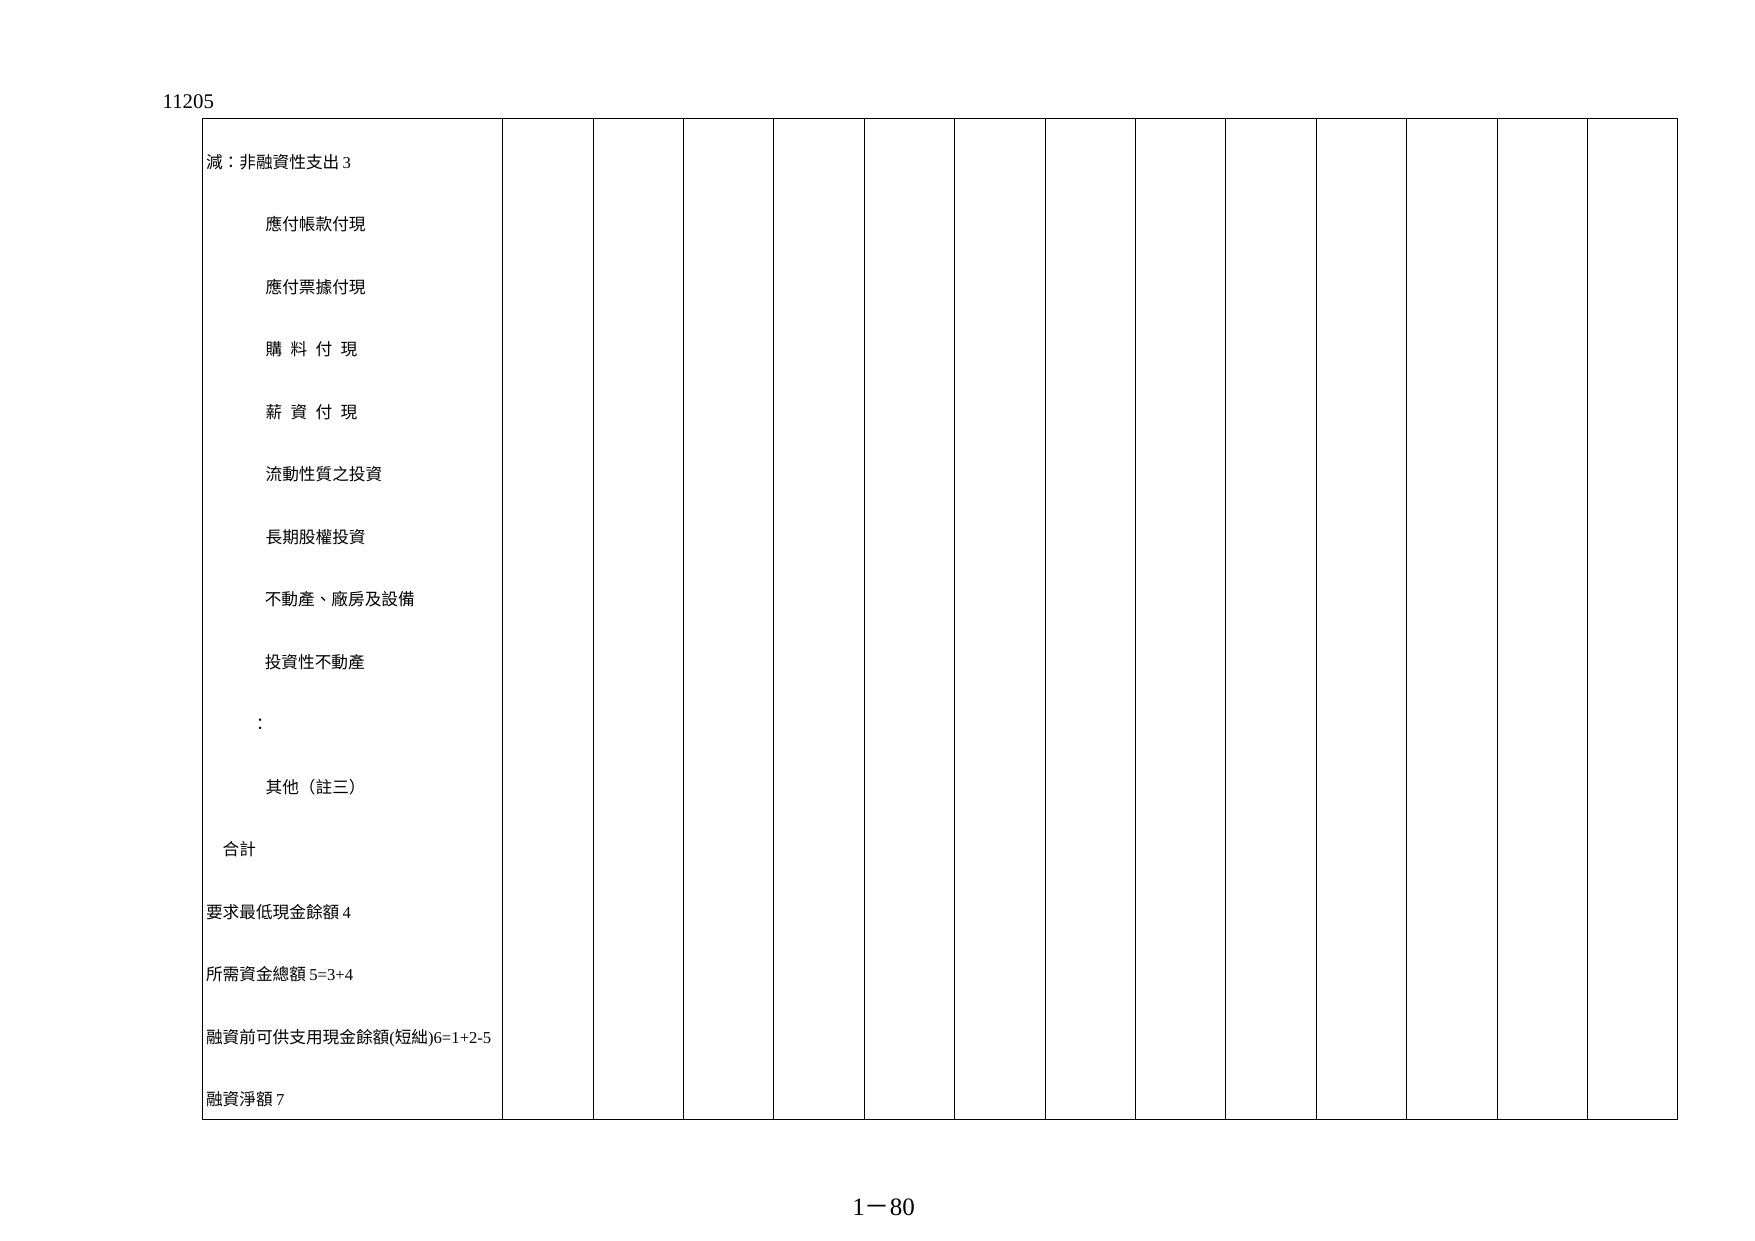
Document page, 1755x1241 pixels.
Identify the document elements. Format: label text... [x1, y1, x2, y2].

table_cell [955, 119, 1045, 1119]
table_cell [1136, 119, 1225, 1119]
table_header [1678, 118, 1703, 1119]
table_cell [1317, 119, 1406, 1119]
table_cell [1588, 119, 1677, 1119]
table_cell [774, 119, 864, 1119]
table_cell [1226, 119, 1316, 1119]
table_cell [594, 119, 683, 1119]
table_cell [1046, 119, 1135, 1119]
table_cell [1498, 119, 1587, 1119]
table_cell [1407, 119, 1497, 1119]
table_cell [865, 119, 954, 1119]
table_cell 減：非融資性支出3 應付帳款付現 應付票據付現 購 料 付 現 薪 資 付 現 流動性質之投資 長期股權投資 不動產、廠房及設備 投資性不動產 ： 其他（註三） 合計 要求最低現金餘額4 所需資金總額5=3+4 融資前可供支用現金餘額(短絀)6=1+2-5 融資淨額7 [203, 119, 502, 1119]
table_cell [503, 119, 593, 1119]
table_cell [684, 119, 773, 1119]
